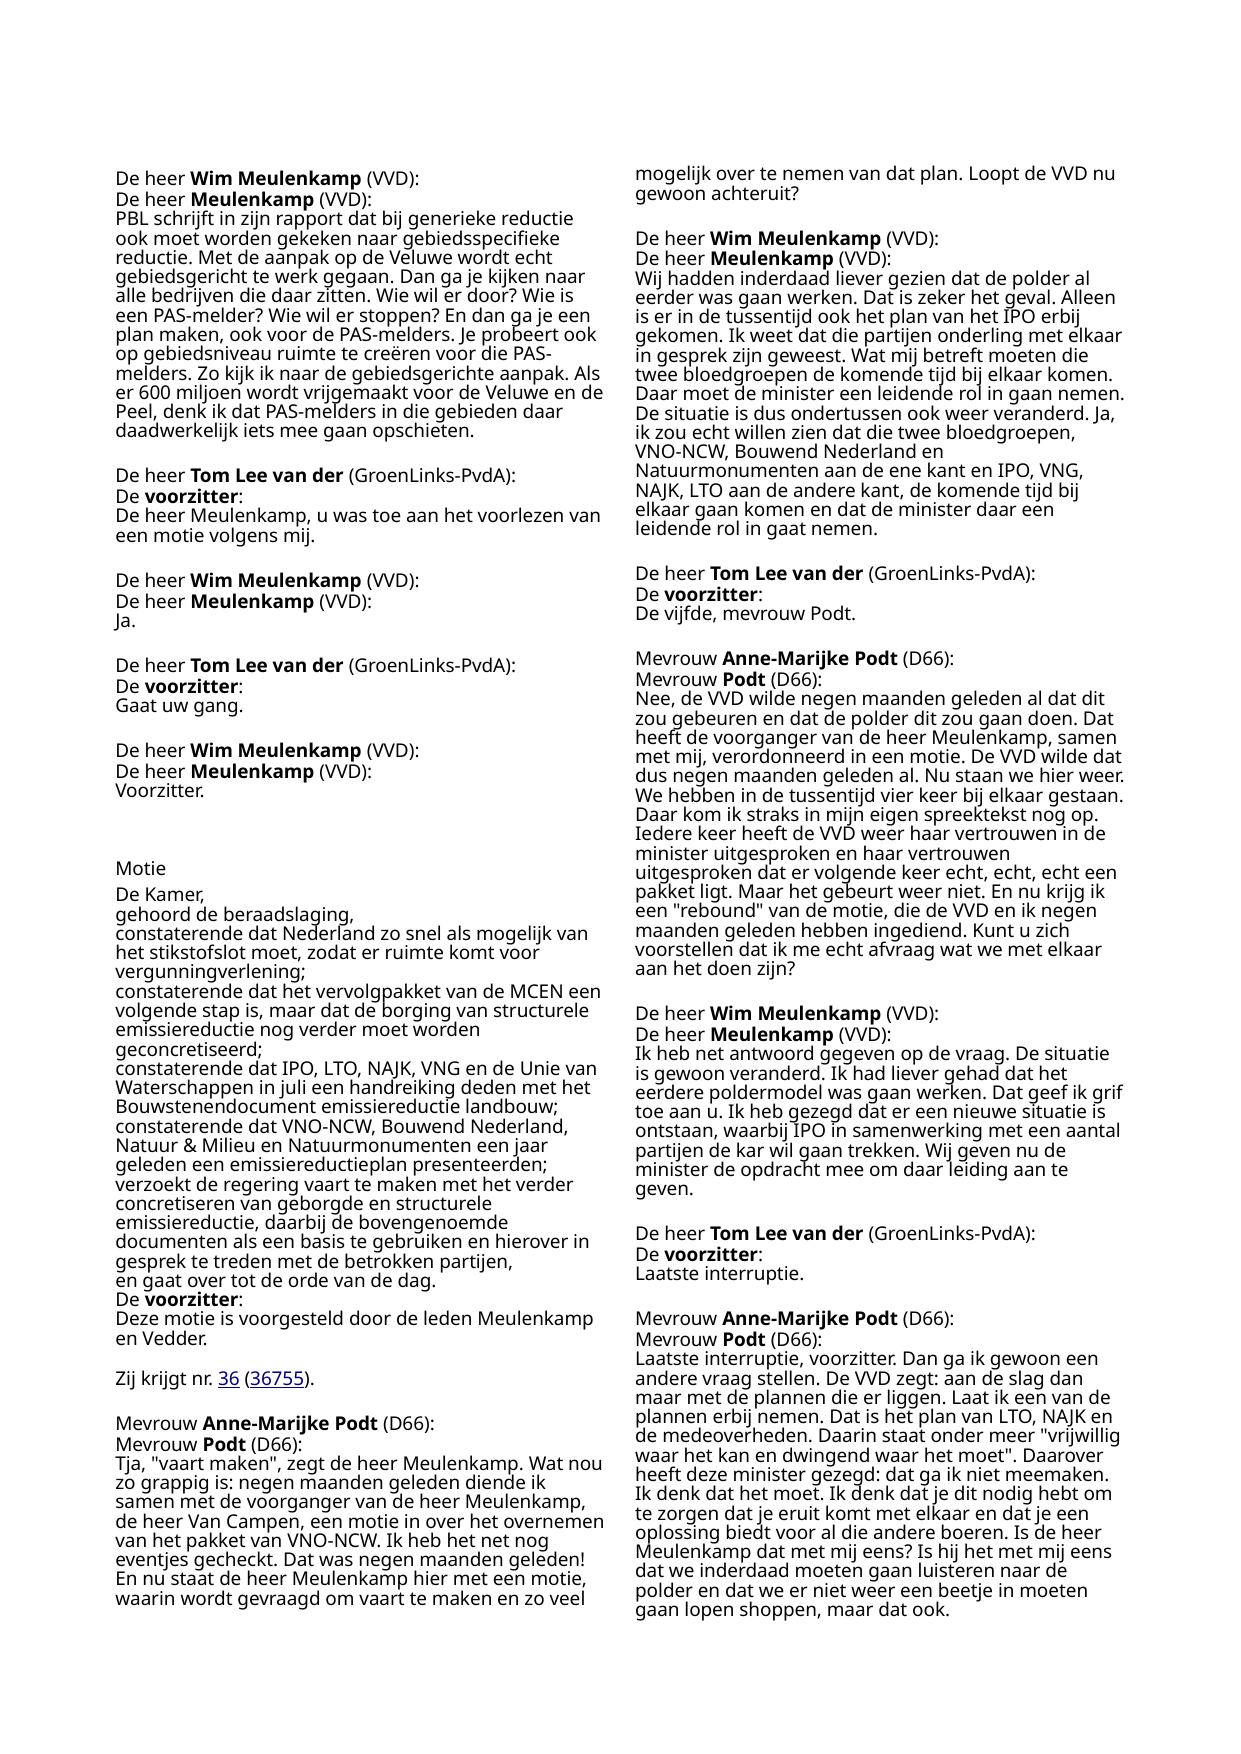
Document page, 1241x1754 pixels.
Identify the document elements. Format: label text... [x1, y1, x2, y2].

text constaterende dat IPO, LTO, NAJK, VNG en de Unie van Waterschappen in juli een handreiking deden met het Bouwstenendocument emissiereductie landbouw; [115, 1060, 605, 1118]
text Laatste interruptie, voorzitter. Dan ga ik gewoon een andere vraag stellen. De VVD zegt: aan de slag dan maar met de plannen die er liggen. Laat ik een van de plannen erbij nemen. Dat is het plan van LTO, NAJK en de medeoverheden. Daarin staat onder meer "vrijwillig waar het kan en dwingend waar het moet". Daarover heeft deze minister gezegd: dat ga ik niet meemaken. Ik denk dat het moet. Ik denk dat je dit nodig hebt om te zorgen dat je eruit komt met elkaar en dat je een oplossing biedt voor al die andere boeren. Is de heer Meulenkamp dat met mij eens? Is hij het met mij eens dat we inderdaad moeten gaan luisteren naar de polder en dat we er niet weer een beetje in moeten gaan lopen shoppen, maar dat ook. [635, 1350, 1125, 1620]
text Mevrouw Anne-Marijke Podt (D66): [635, 1305, 1125, 1331]
text De heer Meulenkamp (VVD): [635, 250, 1125, 270]
text Tja, "vaart maken", zegt de heer Meulenkamp. Wat nou zo grappig is: negen maanden geleden diende ik samen met de voorganger van de heer Meulenkamp, de heer Van Campen, een motie in over het overnemen van het pakket van VNO-NCW. Ik heb het net nog eventjes gecheckt. Dat was negen maanden geleden! En nu staat de heer Meulenkamp hier met een motie, waarin wordt gevraagd om vaart te maken en zo veel [115, 1455, 605, 1609]
text De voorzitter: [115, 678, 605, 697]
text Mevrouw Anne-Marijke Podt (D66): [115, 1410, 605, 1436]
text Voorzitter. [115, 782, 605, 801]
text De heer Meulenkamp (VVD): [115, 191, 605, 210]
text De heer Tom Lee van der (GroenLinks-PvdA): [115, 462, 605, 488]
text De voorzitter: [115, 488, 605, 507]
text De heer Meulenkamp, u was toe aan het voorlezen van een motie volgens mij. [115, 507, 605, 546]
text constaterende dat het vervolgpakket van de MCEN een volgende stap is, maar dat de borging van structurele emissiereductie nog verder moet worden geconcretiseerd; [115, 983, 605, 1060]
text Mevrouw Podt (D66): [115, 1436, 605, 1455]
text De Kamer, [115, 886, 605, 906]
text Gaat uw gang. [115, 697, 605, 716]
text Wij hadden inderdaad liever gezien dat de polder al eerder was gaan werken. Dat is zeker het geval. Alleen is er in de tussentijd ook het plan van het IPO erbij gekomen. Ik weet dat die partijen onderling met elkaar in gesprek zijn geweest. Wat mij betreft moeten die twee bloedgroepen de komende tijd bij elkaar komen. Daar moet de minister een leidende rol in gaan nemen. De situatie is dus ondertussen ook weer veranderd. Ja, ik zou echt willen zien dat die twee bloedgroepen, VNO-NCW, Bouwend Nederland en Natuurmonumenten aan de ene kant en IPO, VNG, NAJK, LTO aan de andere kant, de komende tijd bij elkaar gaan komen en dat de minister daar een leidende rol in gaat nemen. [635, 270, 1125, 539]
text constaterende dat VNO-NCW, Bouwend Nederland, Natuur & Milieu en Natuurmonumenten een jaar geleden een emissiereductieplan presenteerden; [115, 1118, 605, 1176]
text Nee, de VVD wilde negen maanden geleden al dat dit zou gebeuren en dat de polder dit zou gaan doen. Dat heeft de voorganger van de heer Meulenkamp, samen met mij, verordonneerd in een motie. De VVD wilde dat dus negen maanden geleden al. Nu staan we hier weer. We hebben in de tussentijd vier keer bij elkaar gestaan. Daar kom ik straks in mijn eigen spreektekst nog op. Iedere keer heeft de VVD weer haar vertrouwen in de minister uitgesproken en haar vertrouwen uitgesproken dat er volgende keer echt, echt, echt een pakket ligt. Maar het gebeurt weer niet. En nu krijg ik een "rebound" van de motie, die de VVD en ik negen maanden geleden hebben ingediend. Kunt u zich voorstellen dat ik me echt afvraag wat we met elkaar aan het doen zijn? [635, 690, 1125, 979]
text De heer Wim Meulenkamp (VVD): [115, 165, 605, 191]
text De heer Meulenkamp (VVD): [115, 763, 605, 782]
text mogelijk over te nemen van dat plan. Loopt de VVD nu gewoon achteruit? [635, 165, 1125, 204]
text De heer Wim Meulenkamp (VVD): [635, 1000, 1125, 1026]
text De voorzitter: [635, 1246, 1125, 1265]
text Mevrouw Podt (D66): [635, 1331, 1125, 1350]
text verzoekt de regering vaart te maken met het verder concretiseren van geborgde en structurele emissiereductie, daarbij de bovengenoemde documenten als een basis te gebruiken en hierover in gesprek te treden met de betrokken partijen, [115, 1176, 605, 1272]
text Ja. [115, 612, 605, 631]
text De heer Wim Meulenkamp (VVD): [115, 567, 605, 593]
text De heer Tom Lee van der (GroenLinks-PvdA): [635, 1220, 1125, 1246]
text De heer Meulenkamp (VVD): [635, 1026, 1125, 1045]
text De heer Tom Lee van der (GroenLinks-PvdA): [635, 560, 1125, 586]
text De voorzitter: [115, 1291, 605, 1310]
text en gaat over tot de orde van de dag. [115, 1272, 605, 1291]
text Deze motie is voorgesteld door de leden Meulenkamp en Vedder. [115, 1310, 605, 1349]
text Mevrouw Podt (D66): [635, 671, 1125, 690]
text De heer Wim Meulenkamp (VVD): [115, 737, 605, 763]
text De voorzitter: [635, 586, 1125, 605]
text Zij krijgt nr. 36 (36755). [115, 1370, 605, 1389]
text De heer Meulenkamp (VVD): [115, 593, 605, 612]
text constaterende dat Nederland zo snel als mogelijk van het stikstofslot moet, zodat er ruimte komt voor vergunningverlening; [115, 925, 605, 983]
text Laatste interruptie. [635, 1265, 1125, 1284]
text Motie [115, 855, 605, 881]
text De heer Wim Meulenkamp (VVD): [635, 225, 1125, 250]
text De vijfde, mevrouw Podt. [635, 605, 1125, 624]
text Mevrouw Anne-Marijke Podt (D66): [635, 645, 1125, 671]
text gehoord de beraadslaging, [115, 906, 605, 925]
text PBL schrijft in zijn rapport dat bij generieke reductie ook moet worden gekeken naar gebiedsspecifieke reductie. Met de aanpak op de Veluwe wordt echt gebiedsgericht te werk gegaan. Dan ga je kijken naar alle bedrijven die daar zitten. Wie wil er door? Wie is een PAS-melder? Wie wil er stoppen? En dan ga je een plan maken, ook voor de PAS-melders. Je probeert ook op gebiedsniveau ruimte te creëren voor die PAS-melders. Zo kijk ik naar de gebiedsgerichte aanpak. Als er 600 miljoen wordt vrijgemaakt voor de Veluwe en de Peel, denk ik dat PAS-melders in die gebieden daar daadwerkelijk iets mee gaan opschieten. [115, 210, 605, 442]
text De heer Tom Lee van der (GroenLinks-PvdA): [115, 652, 605, 678]
text Ik heb net antwoord gegeven op de vraag. De situatie is gewoon veranderd. Ik had liever gehad dat het eerdere poldermodel was gaan werken. Dat geef ik grif toe aan u. Ik heb gezegd dat er een nieuwe situatie is ontstaan, waarbij IPO in samenwerking met een aantal partijen de kar wil gaan trekken. Wij geven nu de minister de opdracht mee om daar leiding aan te geven. [635, 1045, 1125, 1199]
